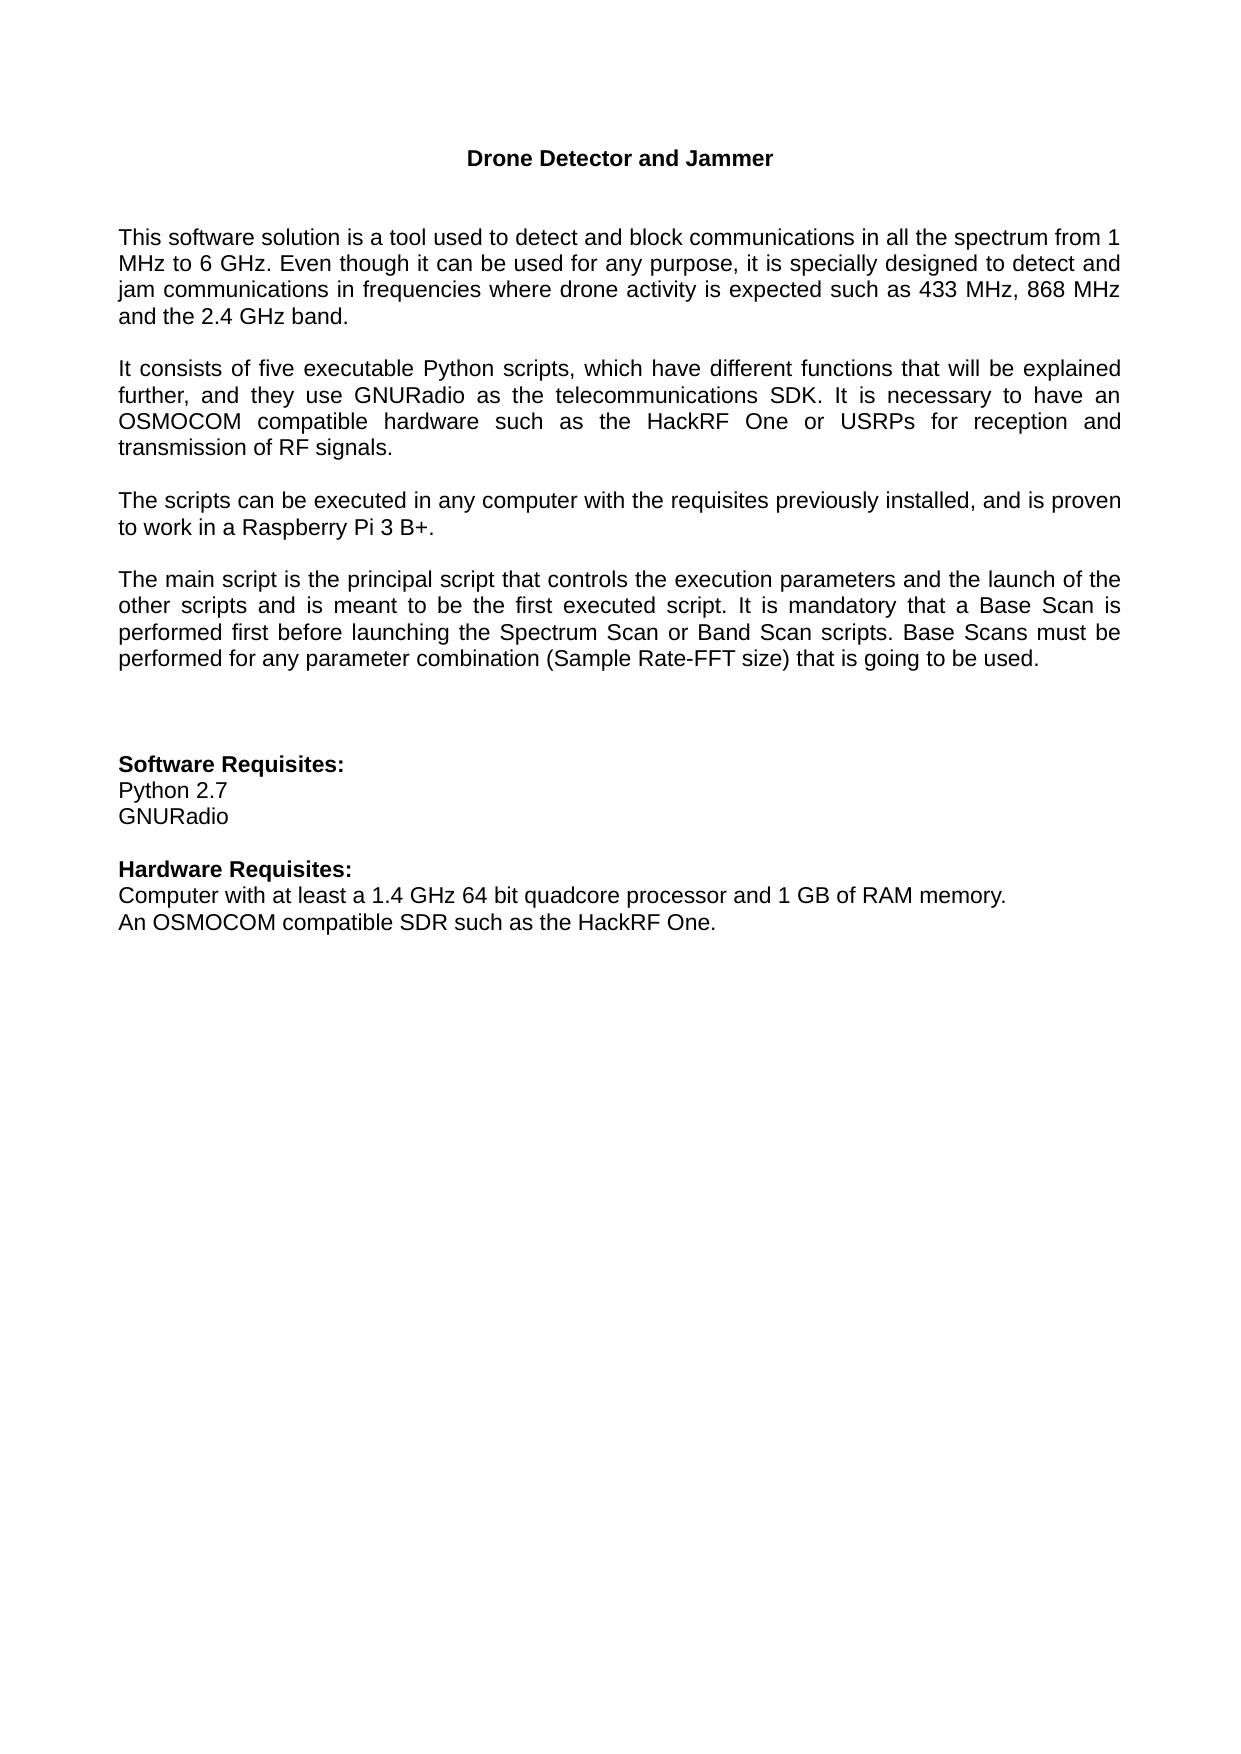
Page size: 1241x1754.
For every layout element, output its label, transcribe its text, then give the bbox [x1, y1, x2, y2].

text The scripts can be executed in any computer with the requisites previously installed, and is proven to work in a Raspberry Pi 3 B+. [118, 487, 1122, 540]
text GNURadio [118, 803, 1122, 830]
text It consists of five executable Python scripts, which have different functions that will be explained further, and they use GNURadio as the telecommunications SDK. It is necessary to have an OSMOCOM compatible hardware such as the HackRF One or USRPs for reception and transmission of RF signals. [118, 355, 1122, 461]
text Hardware Requisites: [118, 856, 1122, 882]
text Python 2.7 [118, 777, 1122, 803]
text The main script is the principal script that controls the execution parameters and the launch of the other scripts and is meant to be the first executed script. It is mandatory that a Base Scan is performed first before launching the Spectrum Scan or Band Scan scripts. Base Scans must be performed for any parameter combination (Sample Rate-FFT size) that is going to be used. [118, 566, 1122, 672]
text Software Requisites: [118, 751, 1122, 777]
text Computer with at least a 1.4 GHz 64 bit quadcore processor and 1 GB of RAM memory. [118, 882, 1122, 909]
text This software solution is a tool used to detect and block communications in all the spectrum from 1 MHz to 6 GHz. Even though it can be used for any purpose, it is specially designed to detect and jam communications in frequencies where drone activity is expected such as 433 MHz, 868 MHz and the 2.4 GHz band. [118, 223, 1122, 329]
text Drone Detector and Jammer [118, 144, 1122, 171]
text An OSMOCOM compatible SDR such as the HackRF One. [118, 909, 1122, 935]
